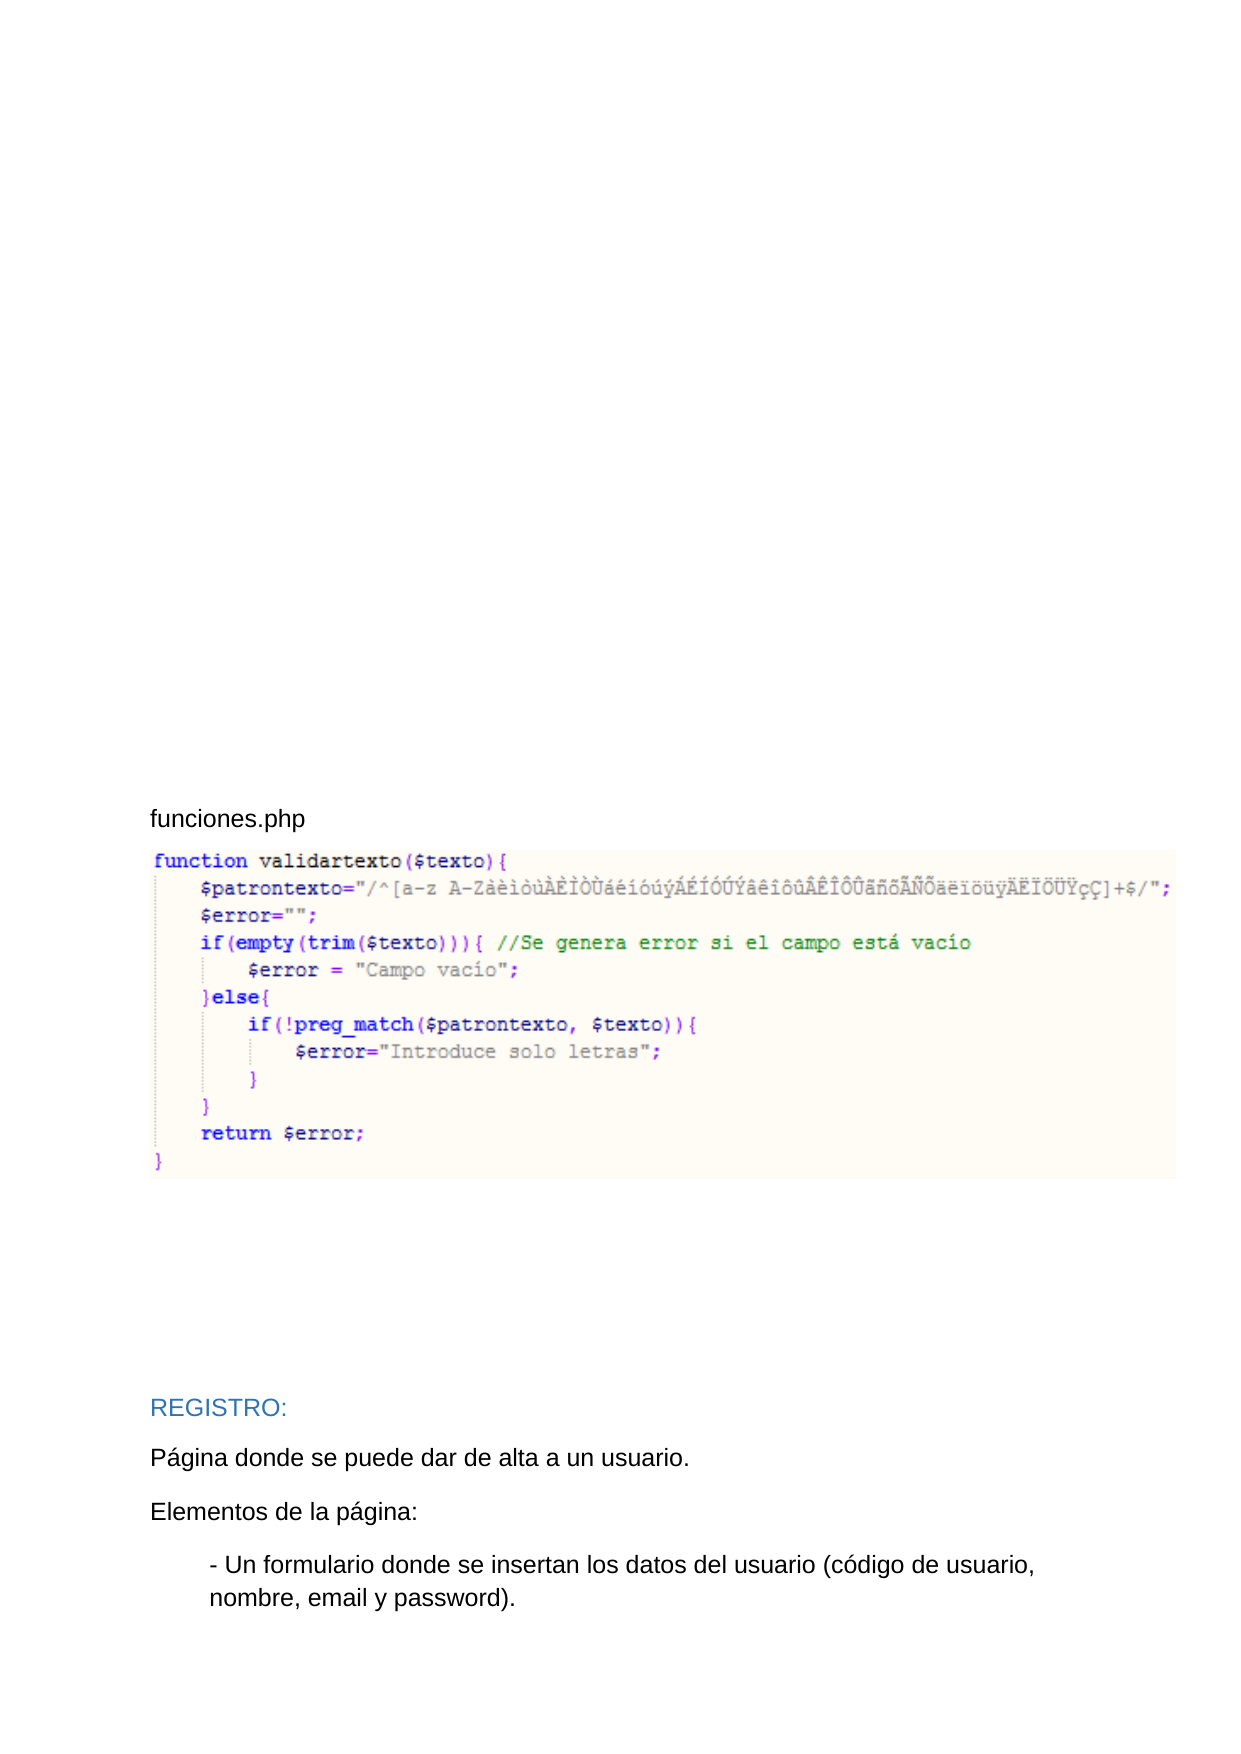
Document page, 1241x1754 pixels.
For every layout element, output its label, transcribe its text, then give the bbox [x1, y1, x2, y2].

text funciones.php [150, 803, 1090, 832]
text Elementos de la página: [150, 1497, 1090, 1525]
subtitle REGISTRO: [150, 1393, 1090, 1422]
text - Un formulario donde se insertan los datos del usuario (código de usuario, nombre, email y password). [209, 1550, 1090, 1612]
text Página donde se puede dar de alta a un usuario. [150, 1443, 1090, 1471]
